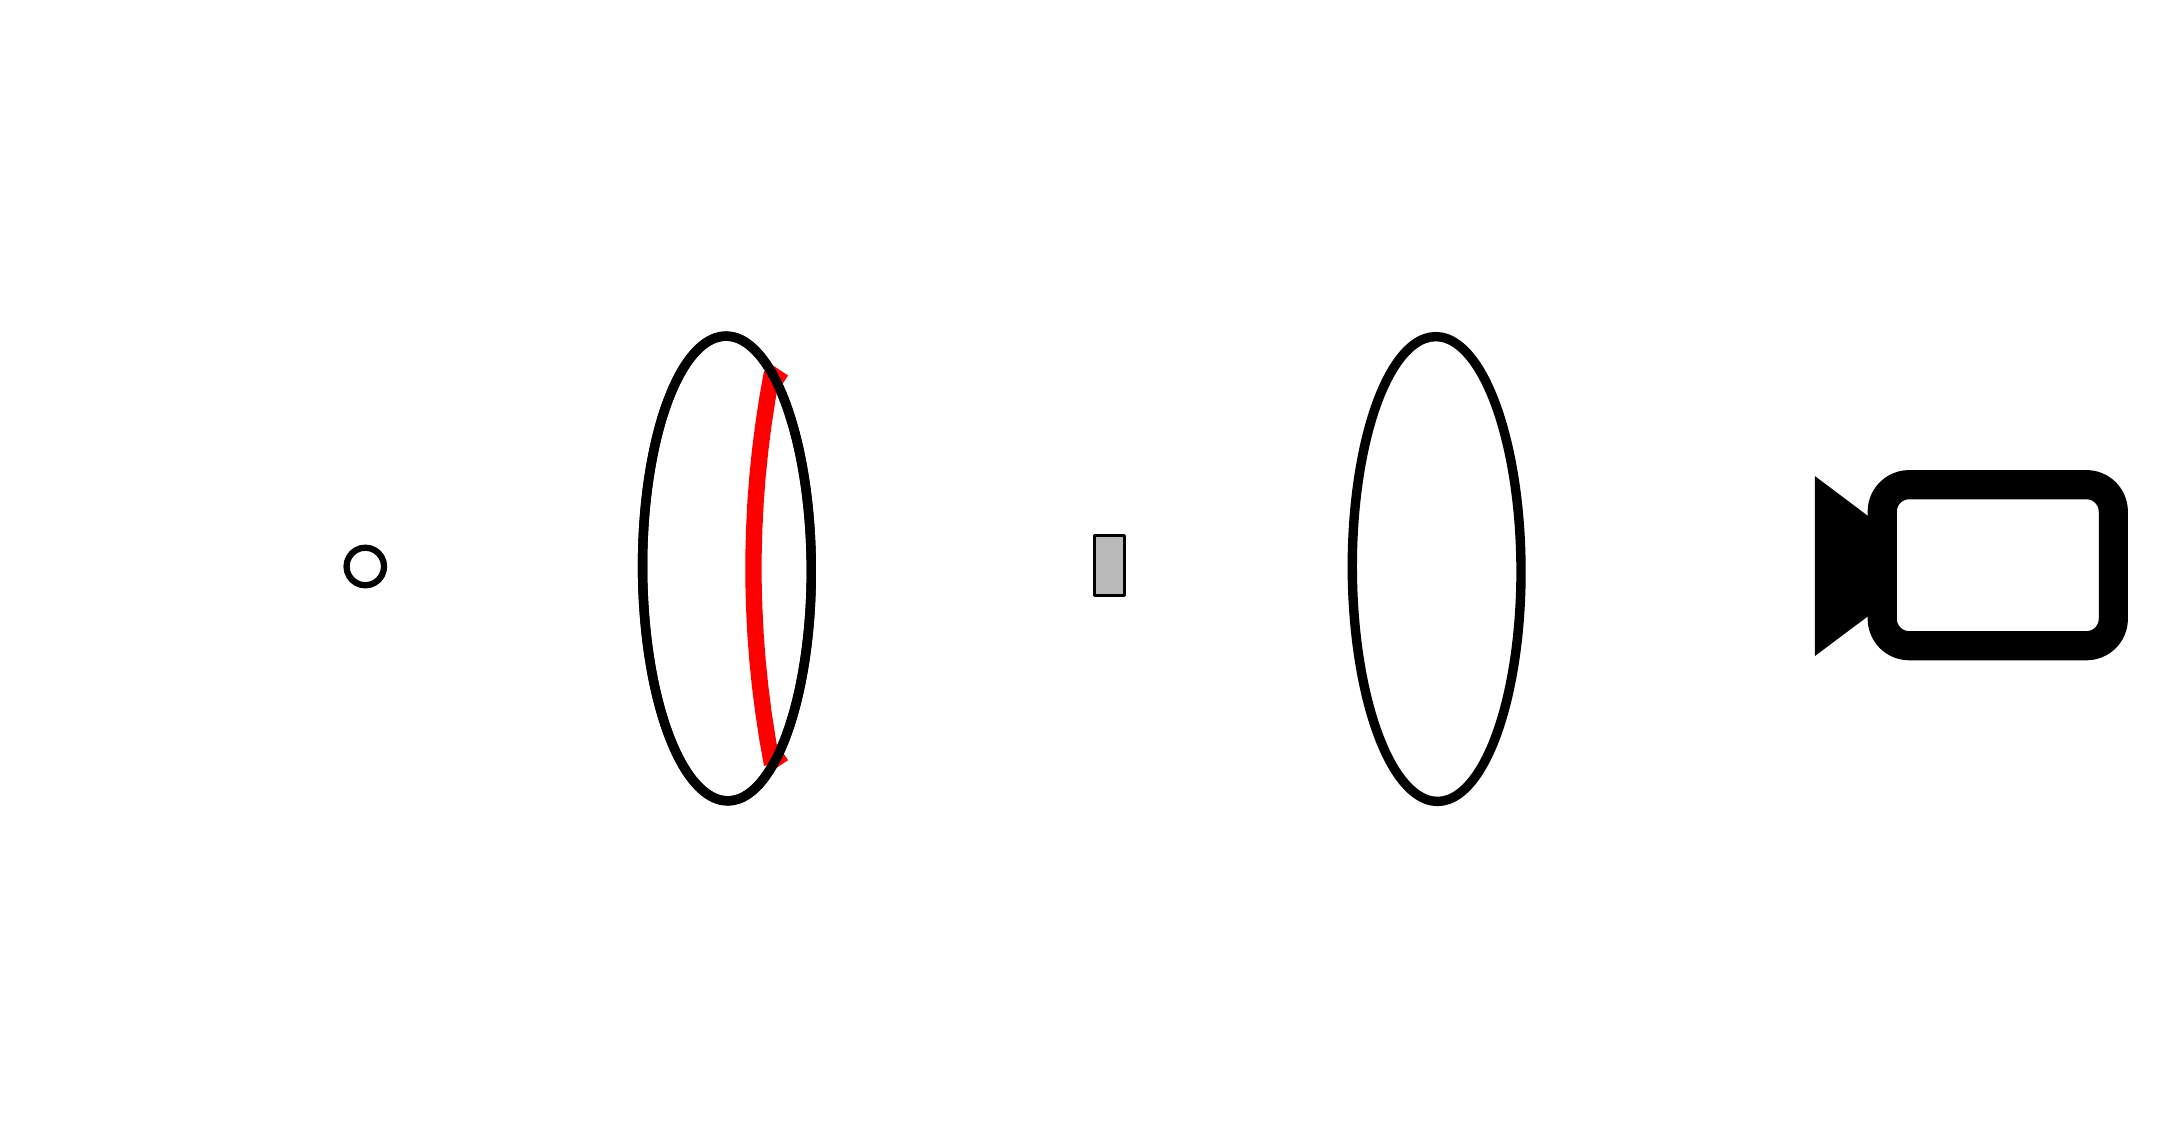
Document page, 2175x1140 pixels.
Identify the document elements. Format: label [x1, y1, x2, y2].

text_box [1814, 476, 1875, 657]
text_box [715, 0, 1747, 1140]
text_box [1882, 484, 2114, 646]
text_box [648, 341, 806, 796]
